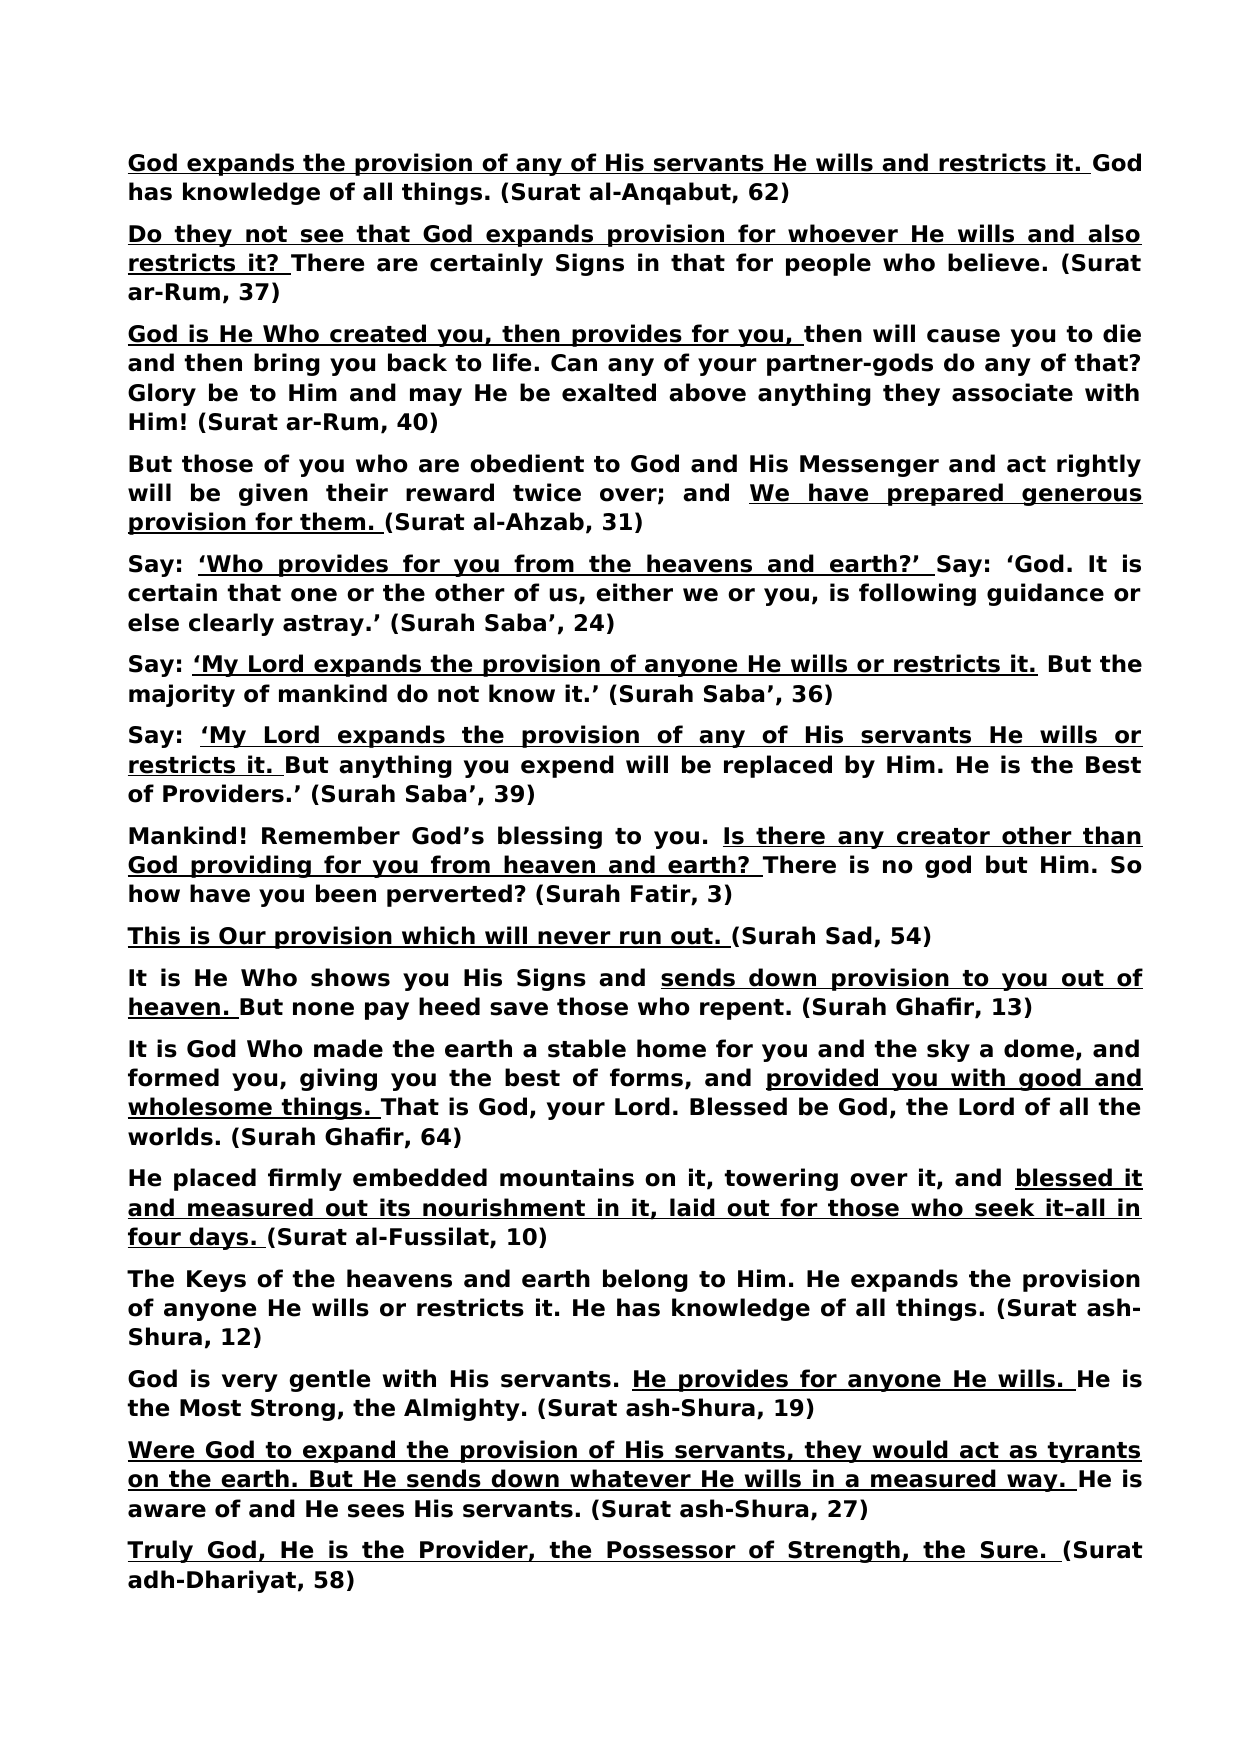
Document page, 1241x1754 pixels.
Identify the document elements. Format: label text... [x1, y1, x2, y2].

text He placed firmly embedded mountains on it, towering over it, and blessed it and measured out its nourishment in it, laid out for those who seek it–all in four days. (Surat al-Fussilat, 10) [127, 1166, 1143, 1251]
text Were God to expand the provision of His servants, they would act as tyrants on the earth. But He sends down whatever He wills in a measured way. He is aware of and He sees His servants. (Surat ash-Shura, 27) [127, 1437, 1143, 1522]
text Do they not see that God expands provision for whoever He wills and also restricts it? There are certainly Signs in that for people who believe. (Surat ar-Rum, 37) [127, 221, 1143, 306]
text But those of you who are obedient to God and His Messenger and act rightly will be given their reward twice over; and We have prepared generous provision for them. (Surat al-Ahzab, 31) [127, 451, 1143, 536]
text God expands the provision of any of His servants He wills and restricts it. God has knowledge of all things. (Surat al-Anqabut, 62) [127, 150, 1143, 206]
text Say: ‘My Lord expands the provision of anyone He wills or restricts it. But the majority of mankind do not know it.’ (Surah Saba’, 36) [127, 652, 1143, 707]
text It is He Who shows you His Signs and sends down provision to you out of heaven. But none pay heed save those who repent. (Surah Ghafir, 13) [127, 965, 1143, 1021]
text Say: ‘Who provides for you from the heavens and earth?’ Say: ‘God. It is certain that one or the other of us, either we or you, is following guidance or else clearly astray.’ (Surah Saba’, 24) [127, 551, 1143, 636]
text God is He Who created you, then provides for you, then will cause you to die and then bring you back to life. Can any of your partner-gods do any of that? Glory be to Him and may He be exalted above anything they associate with Him! (Surat ar-Rum, 40) [127, 321, 1143, 436]
text Mankind! Remember God’s blessing to you. Is there any creator other than God providing for you from heaven and earth? There is no god but Him. So how have you been perverted? (Surah Fatir, 3) [127, 823, 1143, 908]
text Say: ‘My Lord expands the provision of any of His servants He wills or restricts it. But anything you expend will be replaced by Him. He is the Best of Providers.’ (Surah Saba’, 39) [127, 723, 1143, 808]
text It is God Who made the earth a stable home for you and the sky a dome, and formed you, giving you the best of forms, and provided you with good and wholesome things. That is God, your Lord. Blessed be God, the Lord of all the worlds. (Surah Ghafir, 64) [127, 1036, 1143, 1151]
text God is very gentle with His servants. He provides for anyone He wills. He is the Most Strong, the Almighty. (Surat ash-Shura, 19) [127, 1366, 1143, 1422]
text Truly God, He is the Provider, the Possessor of Strength, the Sure. (Surat adh-Dhariyat, 58) [127, 1538, 1143, 1593]
text This is Our provision which will never run out. (Surah Sad, 54) [127, 923, 1143, 950]
text The Keys of the heavens and earth belong to Him. He expands the provision of anyone He wills or restricts it. He has knowledge of all things. (Surat ash-Shura, 12) [127, 1266, 1143, 1351]
